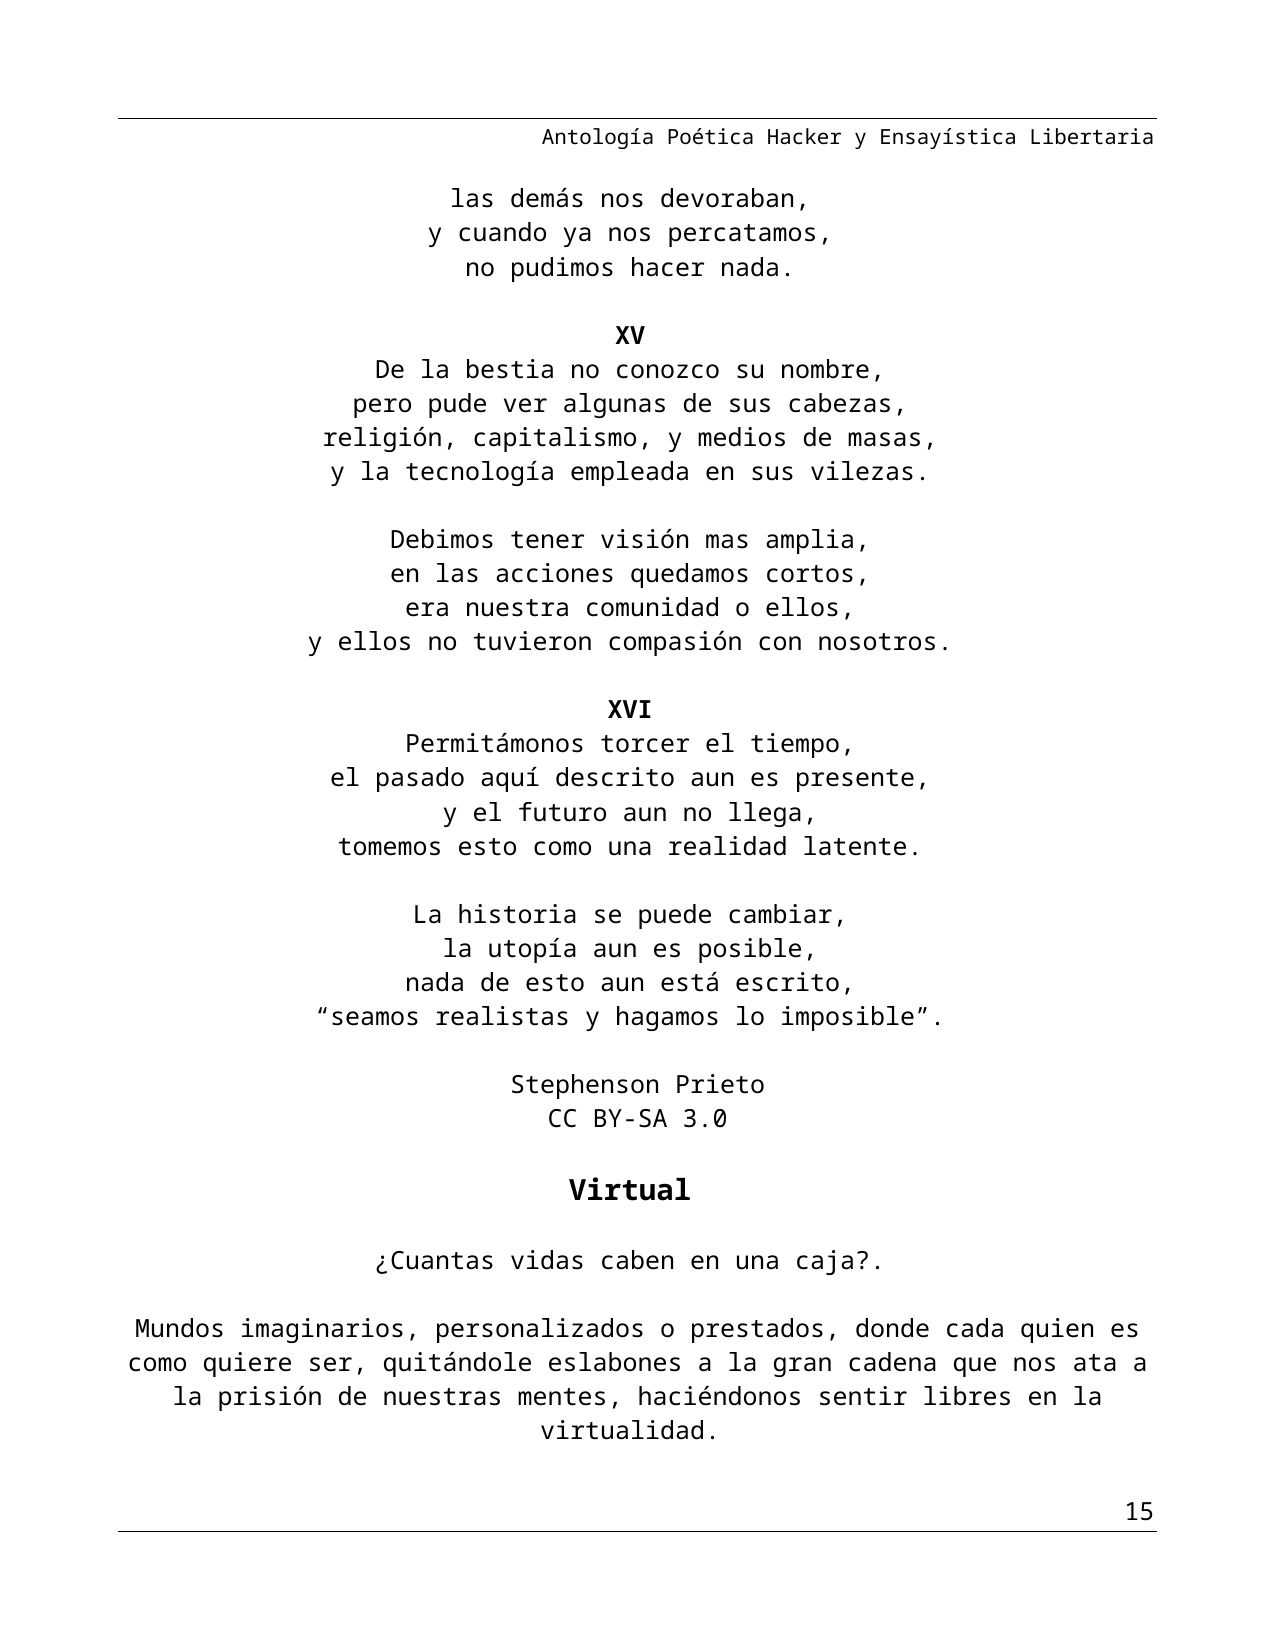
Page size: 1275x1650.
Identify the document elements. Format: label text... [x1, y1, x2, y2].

text Permitámonos torcer el tiempo, [121, 726, 1154, 760]
text De la bestia no conozco su nombre, [121, 351, 1154, 385]
text era nuestra comunidad o ellos, [121, 590, 1154, 624]
text XV [121, 317, 1154, 351]
text ¿Cuantas vidas caben en una caja?. [121, 1243, 1154, 1277]
text pero pude ver algunas de sus cabezas, [121, 385, 1154, 419]
text en las acciones quedamos cortos, [121, 556, 1154, 590]
text “seamos realistas y hagamos lo imposible”. [121, 998, 1154, 1033]
text y cuando ya nos percatamos, [121, 215, 1154, 249]
text religión, capitalismo, y medios de masas, [121, 419, 1154, 453]
text tomemos esto como una realidad latente. [121, 828, 1154, 862]
text nada de esto aun está escrito, [121, 964, 1154, 998]
text Mundos imaginarios, personalizados o prestados, donde cada quien es como quiere ser, quitándole eslabones a la gran cadena que nos ata a la prisión de nuestras mentes, haciéndonos sentir libres en la virtualidad. [121, 1311, 1154, 1447]
text CC BY-SA 3.0 [121, 1101, 1154, 1135]
text y la tecnología empleada en sus vilezas. [121, 453, 1154, 488]
text Stephenson Prieto [121, 1067, 1154, 1101]
text y ellos no tuvieron compasión con nosotros. [121, 624, 1154, 658]
text La historia se puede cambiar, [121, 896, 1154, 930]
text no pudimos hacer nada. [121, 249, 1154, 283]
text y el futuro aun no llega, [121, 794, 1154, 828]
text Virtual [121, 1169, 1154, 1208]
text Debimos tener visión mas amplia, [121, 522, 1154, 556]
text la utopía aun es posible, [121, 930, 1154, 964]
text XVI [121, 692, 1154, 726]
text las demás nos devoraban, [121, 181, 1154, 215]
text el pasado aquí descrito aun es presente, [121, 760, 1154, 794]
